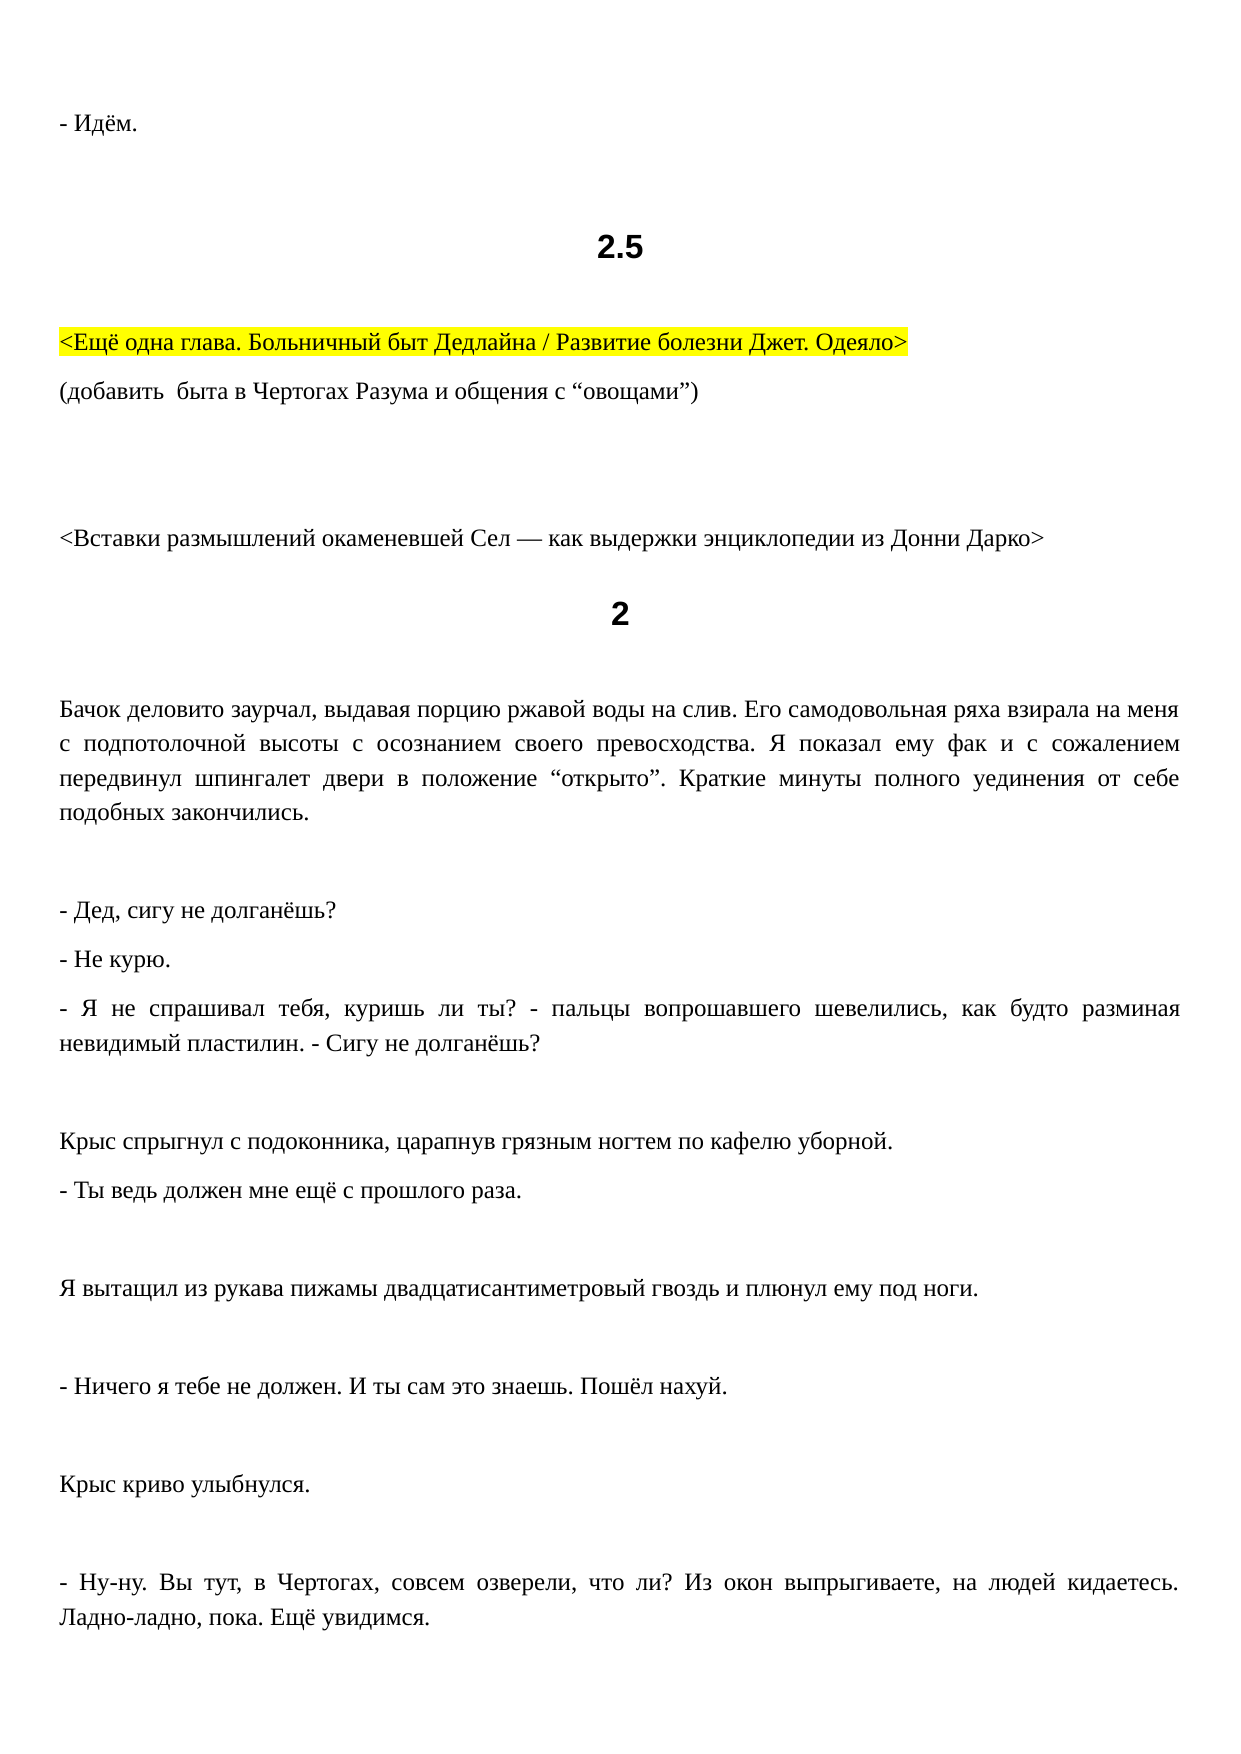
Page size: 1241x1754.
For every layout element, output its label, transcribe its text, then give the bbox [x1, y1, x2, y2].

subtitle 2 [59, 593, 1181, 632]
text (добавить быта в Чертогах Разума и общения с “овощами”) [59, 376, 1181, 405]
text Бачок деловито заурчал, выдавая порцию ржавой воды на слив. Его самодовольная ряха взирала на меня с подпотолочной высоты с осознанием своего превосходства. Я показал ему фак и с сожалением передвинул шпингалет двери в положение “открыто”. Краткие минуты полного уединения от себе подобных закончились. [59, 694, 1181, 826]
text Крыс спрыгнул с подоконника, царапнув грязным ногтем по кафелю уборной. [59, 1126, 1181, 1155]
text - Не курю. [59, 944, 1181, 973]
text - Ты ведь должен мне ещё с прошлого раза. [59, 1175, 1181, 1204]
text <Вставки размышлений окаменевшей Сел — как выдержки энциклопедии из Донни Дарко> [59, 523, 1181, 552]
text Крыс криво улыбнулся. [59, 1469, 1181, 1498]
text - Я не спрашивал тебя, куришь ли ты? - пальцы вопрошавшего шевелились, как будто разминая невидимый пластилин. - Сигу не долганёшь? [59, 993, 1181, 1057]
text Я вытащил из рукава пижамы двадцатисантиметровый гвоздь и плюнул ему под ноги. [59, 1273, 1181, 1302]
text <Ещё одна глава. Больничный быт Дедлайна / Развитие болезни Джет. Одеяло> [59, 327, 1181, 356]
text - Ну-ну. Вы тут, в Чертогах, совсем озверели, что ли? Из окон выпрыгиваете, на людей кидаетесь. Ладно-ладно, пока. Ещё увидимся. [59, 1567, 1181, 1631]
subtitle 2.5 [59, 227, 1181, 266]
text - Идём. [59, 108, 1181, 137]
text - Ничего я тебе не должен. И ты сам это знаешь. Пошёл нахуй. [59, 1371, 1181, 1400]
text - Дед, сигу не долганёшь? [59, 895, 1181, 924]
